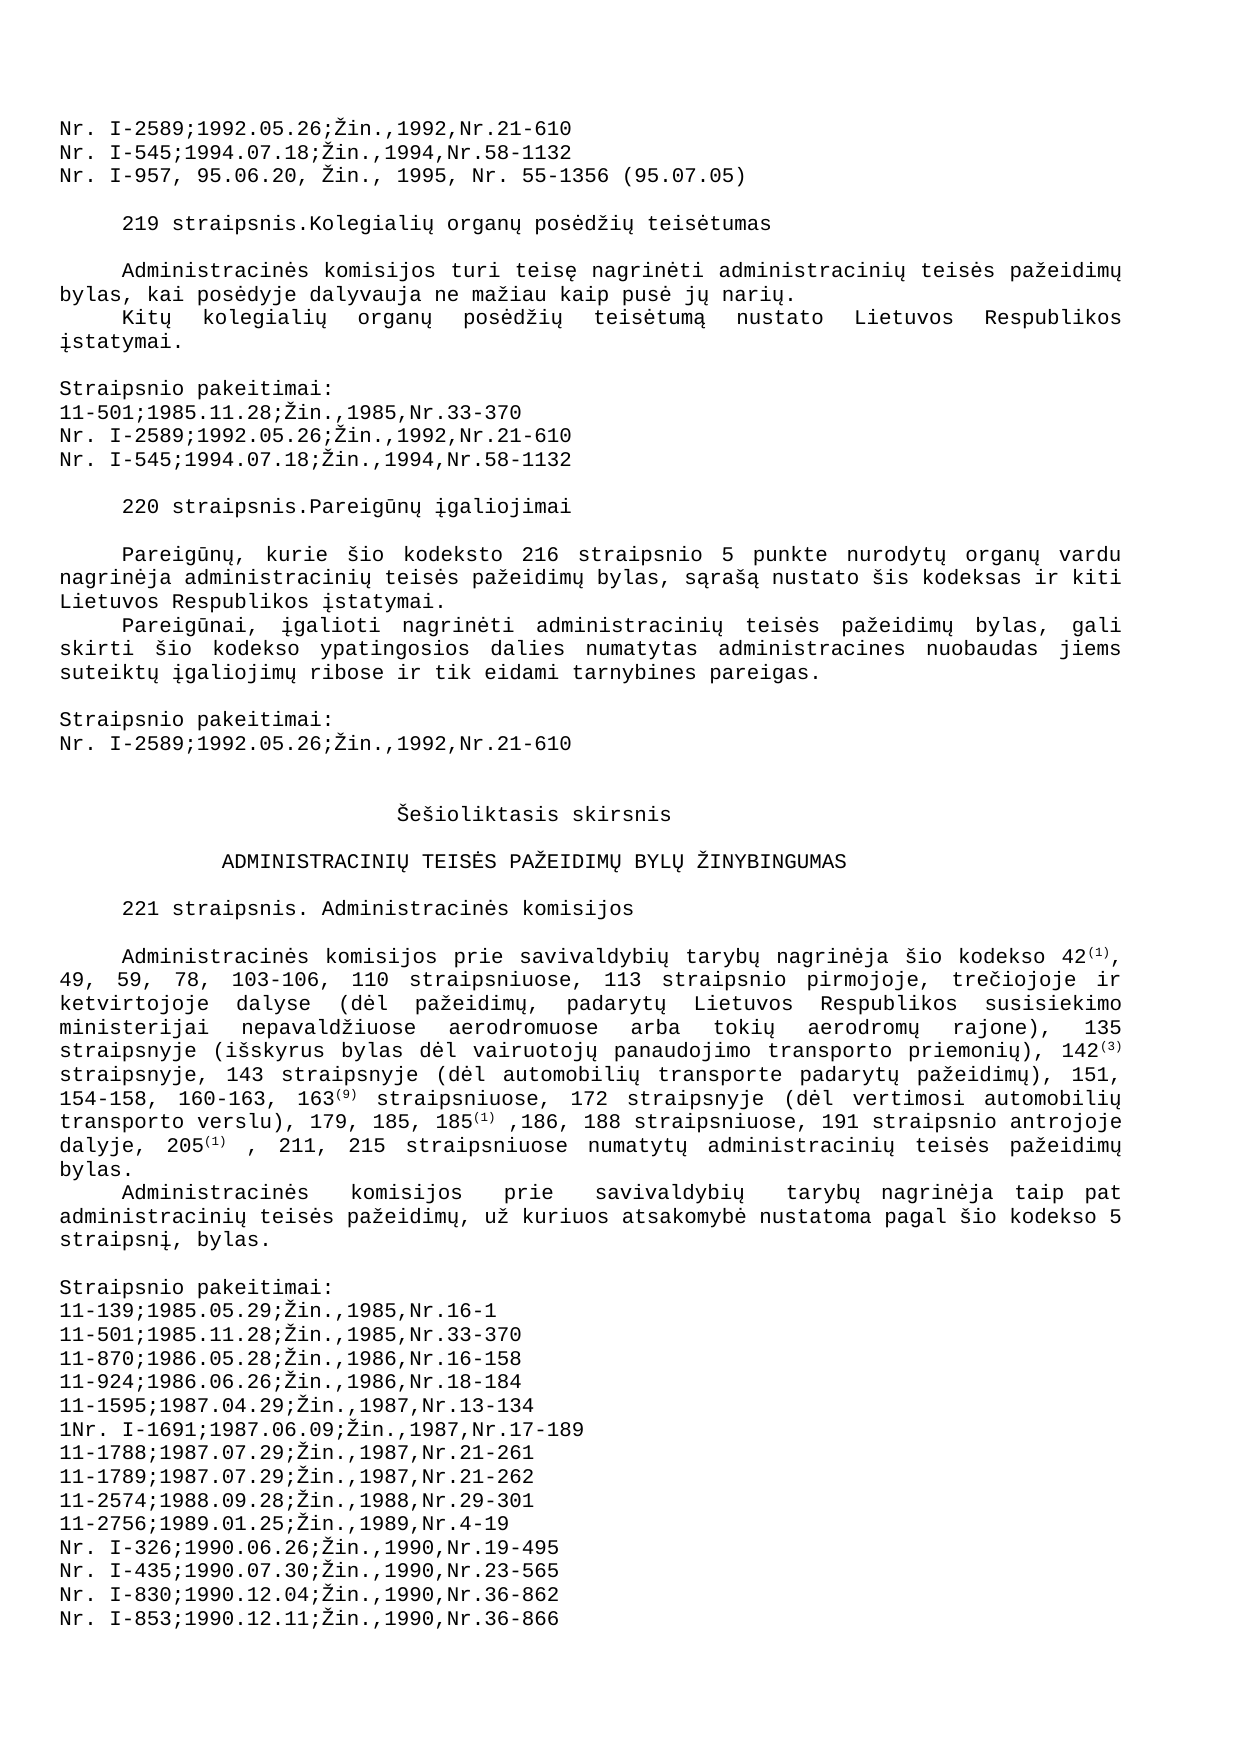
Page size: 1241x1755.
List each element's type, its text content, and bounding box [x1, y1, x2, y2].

text 221 straipsnis. Administracinės komisijos [59, 898, 1122, 922]
text Nr. I-830;1990.12.04;Žin.,1990,Nr.36-862 [59, 1584, 1122, 1608]
text 11-2756;1989.01.25;Žin.,1989,Nr.4-19 [59, 1513, 1122, 1537]
text 11-2574;1988.09.28;Žin.,1988,Nr.29-301 [59, 1489, 1122, 1513]
text 11-1595;1987.04.29;Žin.,1987,Nr.13-134 [59, 1395, 1122, 1419]
text Nr. I-545;1994.07.18;Žin.,1994,Nr.58-1132 [59, 142, 1122, 165]
text Administracinės komisijos turi teisę nagrinėti administracinių teisės pažeidimų bylas, kai posėdyje dalyvauja ne mažiau kaip pusė jų narių. [59, 260, 1122, 307]
text Administracinės komisijos prie savivaldybių tarybų nagrinėja taip pat administracinių teisės pažeidimų, už kuriuos atsakomybė nustatoma pagal šio kodekso 5 straipsnį, bylas. [59, 1182, 1122, 1253]
text Straipsnio pakeitimai: [59, 709, 1122, 733]
text 11-1788;1987.07.29;Žin.,1987,Nr.21-261 [59, 1442, 1122, 1466]
text Pareigūnų, kurie šio kodeksto 216 straipsnio 5 punkte nurodytų organų vardu nagrinėja administracinių teisės pažeidimų bylas, sąrašą nustato šis kodeksas ir kiti Lietuvos Respublikos įstatymai. [59, 544, 1122, 615]
text 11-501;1985.11.28;Žin.,1985,Nr.33-370 [59, 1324, 1122, 1348]
text 11-139;1985.05.29;Žin.,1985,Nr.16-1 [59, 1300, 1122, 1324]
text Nr. I-2589;1992.05.26;Žin.,1992,Nr.21-610 [59, 118, 1122, 142]
text 1Nr. I-1691;1987.06.09;Žin.,1987,Nr.17-189 [59, 1419, 1122, 1442]
text Nr. I-853;1990.12.11;Žin.,1990,Nr.36-866 [59, 1608, 1122, 1631]
text 11-1789;1987.07.29;Žin.,1987,Nr.21-262 [59, 1466, 1122, 1489]
text Nr. I-2589;1992.05.26;Žin.,1992,Nr.21-610 [59, 733, 1122, 757]
text 219 straipsnis.Kolegialių organų posėdžių teisėtumas [59, 213, 1122, 236]
text 11-870;1986.05.28;Žin.,1986,Nr.16-158 [59, 1348, 1122, 1371]
text Straipsnio pakeitimai: [59, 378, 1122, 402]
text 220 straipsnis.Pareigūnų įgaliojimai [59, 496, 1122, 520]
text ADMINISTRACINIŲ TEISĖS PAŽEIDIMŲ BYLŲ ŽINYBINGUMAS [59, 851, 1122, 875]
text Administracinės komisijos prie savivaldybių tarybų nagrinėja šio kodekso 42(1), 49, 59, 78, 103-106, 110 straipsniuose, 113 straipsnio pirmojoje, trečiojoje ir ketvirtojoje dalyse (dėl pažeidimų, padarytų Lietuvos Respublikos susisiekimo ministerijai nepavaldžiuose aerodromuose arba tokių aerodromų rajone), 135 straipsnyje (išskyrus bylas dėl vairuotojų panaudojimo transporto priemonių), 142(3) straipsnyje, 143 straipsnyje (dėl automobilių transporte padarytų pažeidimų), 151, 154-158, 160-163, 163(9) straipsniuose, 172 straipsnyje (dėl vertimosi automobilių transporto verslu), 179, 185, 185(1) ,186, 188 straipsniuose, 191 straipsnio antrojoje dalyje, 205(1) , 211, 215 straipsniuose numatytų administracinių teisės pažeidimų bylas. [59, 946, 1122, 1182]
text 11-501;1985.11.28;Žin.,1985,Nr.33-370 [59, 402, 1122, 426]
text 11-924;1986.06.26;Žin.,1986,Nr.18-184 [59, 1371, 1122, 1395]
text Pareigūnai, įgalioti nagrinėti administracinių teisės pažeidimų bylas, gali skirti šio kodekso ypatingosios dalies numatytas administracines nuobaudas jiems suteiktų įgaliojimų ribose ir tik eidami tarnybines pareigas. [59, 615, 1122, 686]
text Nr. I-957, 95.06.20, Žin., 1995, Nr. 55-1356 (95.07.05) [59, 165, 1122, 189]
text Šešioliktasis skirsnis [59, 804, 1122, 827]
text Straipsnio pakeitimai: [59, 1277, 1122, 1300]
text Nr. I-326;1990.06.26;Žin.,1990,Nr.19-495 [59, 1537, 1122, 1561]
text Nr. I-435;1990.07.30;Žin.,1990,Nr.23-565 [59, 1561, 1122, 1584]
text Nr. I-2589;1992.05.26;Žin.,1992,Nr.21-610 [59, 426, 1122, 449]
text Kitų kolegialių organų posėdžių teisėtumą nustato Lietuvos Respublikos įstatymai. [59, 307, 1122, 354]
text Nr. I-545;1994.07.18;Žin.,1994,Nr.58-1132 [59, 449, 1122, 473]
